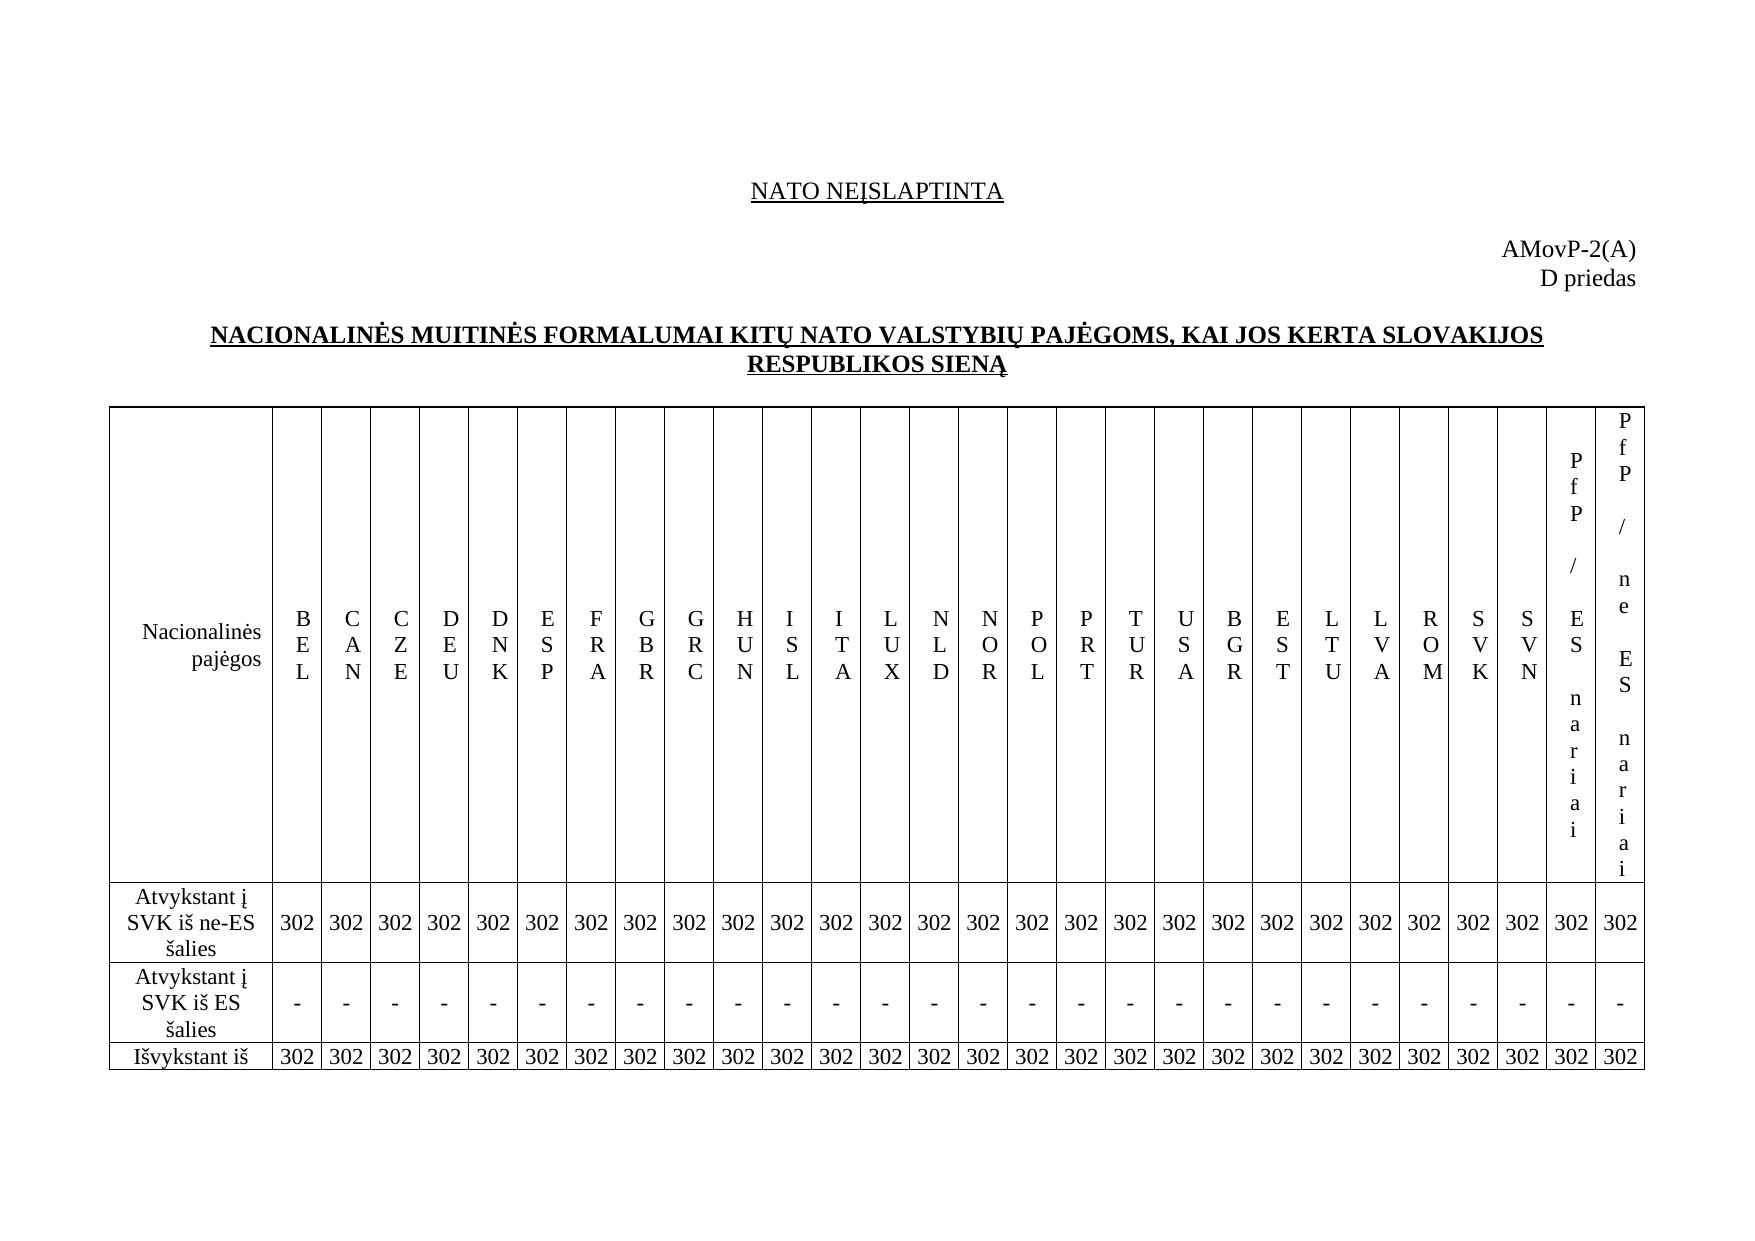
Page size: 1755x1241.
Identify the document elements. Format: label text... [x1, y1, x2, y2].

table_cell - [1155, 963, 1203, 1042]
table_cell 302 [1057, 1043, 1105, 1069]
table_header PRT [1057, 408, 1105, 882]
table_cell 302 [1155, 1043, 1203, 1069]
table_cell 302 [1253, 883, 1301, 962]
table_header ITA [812, 408, 860, 882]
table_cell 302 [567, 1043, 615, 1069]
table_cell - [714, 963, 762, 1042]
table_cell 302 [910, 883, 958, 962]
table_cell Atvykstant į SVK iš ne-ES šalies [110, 883, 272, 962]
table_cell - [1498, 963, 1546, 1042]
table_cell 302 [1547, 1043, 1595, 1069]
table_cell 302 [1547, 883, 1595, 962]
table_cell - [371, 963, 419, 1042]
table_header NOR [959, 408, 1007, 882]
table_cell 302 [1596, 1043, 1644, 1069]
table_cell 302 [273, 1043, 321, 1069]
text NACIONALINĖS MUITINĖS FORMALUMAI KITŲ NATO VALSTYBIŲ PAJĖGOMS, KAI JOS KERTA SLOVAKIJOS RESPUBLIKOS SIENĄ [118, 320, 1636, 378]
table_cell - [1253, 963, 1301, 1042]
table_header CZE [371, 408, 419, 882]
table_cell 302 [420, 883, 468, 962]
table_cell 302 [273, 883, 321, 962]
table_header GRC [665, 408, 713, 882]
table_cell 302 [1498, 883, 1546, 962]
table_cell - [1204, 963, 1252, 1042]
table_cell 302 [1400, 883, 1448, 962]
table_cell 302 [959, 883, 1007, 962]
table_header SVK [1449, 408, 1497, 882]
table_cell - [861, 963, 909, 1042]
table_cell 302 [763, 883, 811, 962]
table_header CAN [322, 408, 370, 882]
table_header LTU [1302, 408, 1350, 882]
table_header ROM [1400, 408, 1448, 882]
table_header DEU [420, 408, 468, 882]
table_cell 302 [812, 1043, 860, 1069]
table_cell 302 [665, 1043, 713, 1069]
table_header ESP [518, 408, 566, 882]
table_header FRA [567, 408, 615, 882]
table_cell - [1449, 963, 1497, 1042]
table_cell 302 [861, 1043, 909, 1069]
table_cell 302 [1253, 1043, 1301, 1069]
table_cell 302 [616, 883, 664, 962]
table_cell - [616, 963, 664, 1042]
text D priedas [118, 263, 1636, 291]
table_header NLD [910, 408, 958, 882]
table_cell - [959, 963, 1007, 1042]
table_cell - [518, 963, 566, 1042]
table_cell 302 [567, 883, 615, 962]
table_header EST [1253, 408, 1301, 882]
table_cell 302 [616, 1043, 664, 1069]
table_cell 302 [322, 883, 370, 962]
table_header ISL [763, 408, 811, 882]
table_cell 302 [1498, 1043, 1546, 1069]
table_cell - [567, 963, 615, 1042]
table_cell - [1351, 963, 1399, 1042]
table_cell 302 [910, 1043, 958, 1069]
table_cell - [273, 963, 321, 1042]
table_cell - [322, 963, 370, 1042]
table_cell 302 [1204, 1043, 1252, 1069]
table_cell 302 [1008, 1043, 1056, 1069]
table_header Nacionalinės pajėgos [110, 408, 272, 882]
table_cell 302 [1351, 1043, 1399, 1069]
table_cell - [420, 963, 468, 1042]
table_header BGR [1204, 408, 1252, 882]
table_cell 302 [371, 1043, 419, 1069]
table_cell - [1057, 963, 1105, 1042]
table_cell 302 [420, 1043, 468, 1069]
table_cell - [812, 963, 860, 1042]
table_cell 302 [1449, 883, 1497, 962]
table_cell - [1008, 963, 1056, 1042]
table_cell 302 [1106, 883, 1154, 962]
table_header HUN [714, 408, 762, 882]
table_header BEL [273, 408, 321, 882]
table_cell 302 [1302, 1043, 1350, 1069]
table_cell 302 [861, 883, 909, 962]
table_cell 302 [1106, 1043, 1154, 1069]
table_cell 302 [322, 1043, 370, 1069]
table_cell 302 [1449, 1043, 1497, 1069]
table_cell 302 [763, 1043, 811, 1069]
table_cell 302 [518, 1043, 566, 1069]
table_header PfP / ES nariai [1547, 408, 1595, 882]
table_cell 302 [812, 883, 860, 962]
table_cell 302 [1155, 883, 1203, 962]
table_cell 302 [1351, 883, 1399, 962]
table_cell 302 [371, 883, 419, 962]
table_cell Atvykstant į SVK iš ES šalies [110, 963, 272, 1042]
table_cell 302 [518, 883, 566, 962]
table_header GBR [616, 408, 664, 882]
table_cell 302 [959, 1043, 1007, 1069]
table_cell 302 [714, 1043, 762, 1069]
table_header LUX [861, 408, 909, 882]
table_cell - [1596, 963, 1644, 1042]
table_header PfP / ne ES nariai [1596, 408, 1644, 882]
table_cell 302 [1204, 883, 1252, 962]
table_cell - [763, 963, 811, 1042]
table_cell - [665, 963, 713, 1042]
table_cell - [469, 963, 517, 1042]
table_cell - [1106, 963, 1154, 1042]
table_cell 302 [1008, 883, 1056, 962]
table_cell 302 [1400, 1043, 1448, 1069]
table_header USA [1155, 408, 1203, 882]
text AMovP-2(A) [118, 234, 1636, 263]
table_cell - [1547, 963, 1595, 1042]
table_header SVN [1498, 408, 1546, 882]
table_header POL [1008, 408, 1056, 882]
table_cell 302 [1057, 883, 1105, 962]
table_cell 302 [714, 883, 762, 962]
table_cell 302 [1302, 883, 1350, 962]
table_cell Išvykstant iš [110, 1043, 272, 1069]
table_cell - [1302, 963, 1350, 1042]
table_cell 302 [1596, 883, 1644, 962]
table_cell 302 [469, 1043, 517, 1069]
table_header LVA [1351, 408, 1399, 882]
table_cell 302 [469, 883, 517, 962]
table_cell 302 [665, 883, 713, 962]
text NATO NEĮSLAPTINTA [118, 176, 1636, 205]
table_cell - [1400, 963, 1448, 1042]
table_header TUR [1106, 408, 1154, 882]
table_cell - [910, 963, 958, 1042]
table_header DNK [469, 408, 517, 882]
